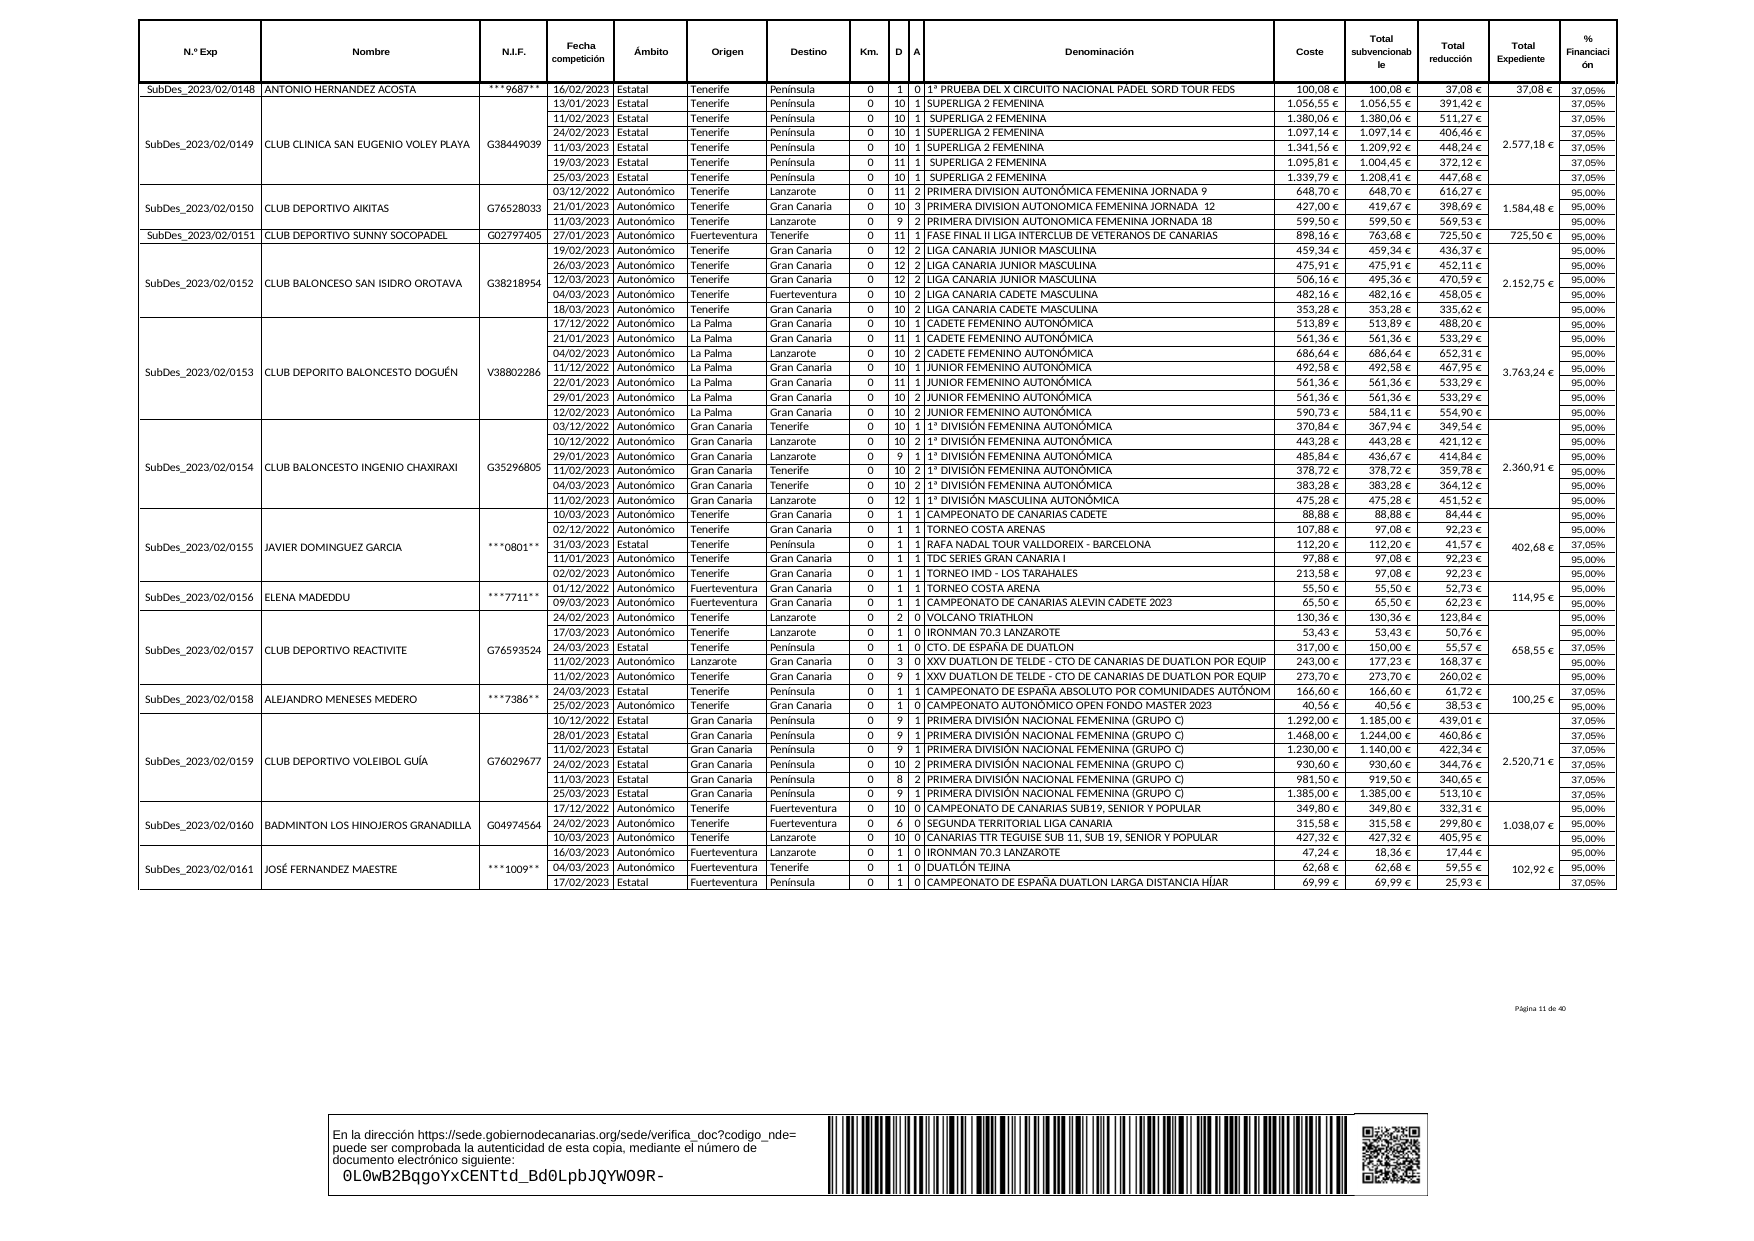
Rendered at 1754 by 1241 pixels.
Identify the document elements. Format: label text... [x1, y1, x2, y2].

table_cell 569,53 € [1418, 215, 1488, 228]
table_cell TDC SERIES GRAN CANARIA I [925, 553, 1274, 566]
table_cell 3 [889, 655, 908, 669]
text Página 11 de 40 [125, 1004, 1566, 1013]
table_cell 37,05% [1560, 140, 1616, 155]
table_cell 0 [850, 391, 888, 405]
table_cell Península [767, 141, 849, 155]
table_cell Estatal [614, 758, 687, 772]
table_cell ***0801** [480, 509, 547, 581]
table_cell 427,32 € [1346, 832, 1417, 845]
table_cell Tenerife [688, 200, 766, 214]
table_cell Autonómico [614, 655, 687, 669]
table_cell 24/02/2023 [548, 611, 613, 625]
table_cell 37,08 € [1418, 84, 1488, 96]
table_cell 506,16 € [1275, 274, 1345, 287]
table_cell 22/01/2023 [548, 376, 613, 390]
table_cell 37,05% [1560, 81, 1616, 96]
table_cell 9 [889, 670, 908, 684]
table_cell 59,55 € [1418, 861, 1488, 875]
table_cell Gran Canaria [767, 303, 849, 317]
table_cell 2.360,91 € [1489, 420, 1559, 507]
table_cell 513,89 € [1346, 318, 1417, 331]
table_cell SubDes_2023/02/0154 [139, 419, 261, 507]
table_cell 0 [850, 97, 888, 111]
table_cell 511,27 € [1418, 112, 1488, 126]
table_cell Estatal [614, 171, 687, 184]
table_cell Tenerife [688, 817, 766, 831]
table_cell Autonómico [614, 465, 687, 478]
table_cell 95,00% [1560, 331, 1616, 346]
table_cell 658,55 € [1489, 611, 1559, 684]
table_cell 0 [850, 611, 888, 625]
table_cell 8 [889, 773, 908, 787]
table_cell 1.230,00 € [1275, 744, 1345, 757]
table_cell 686,64 € [1275, 347, 1345, 361]
table_cell LIGA CANARIA JUNIOR MASCULINA [925, 259, 1274, 272]
table_cell 349,80 € [1346, 802, 1417, 816]
table_cell 10 [889, 112, 908, 126]
table_cell 460,86 € [1418, 729, 1488, 742]
table_cell 584,11 € [1346, 406, 1417, 419]
table_cell Autonómico [614, 817, 687, 831]
table_cell 1 [889, 582, 908, 596]
table_cell 10 [889, 200, 908, 214]
table_cell 1 [909, 332, 924, 346]
table_cell 97,08 € [1346, 523, 1417, 537]
table_cell 1 [909, 553, 924, 566]
table_cell PRIMERA DIVISION AUTONÓMICA FEMENINA JORNADA 9 [925, 185, 1274, 199]
table_cell Lanzarote [767, 626, 849, 640]
table_cell Tenerife [688, 538, 766, 552]
table_cell Gran Canaria [688, 714, 766, 728]
table_cell 0 [850, 435, 888, 449]
table_cell 648,70 € [1346, 185, 1417, 199]
table_cell Península [767, 112, 849, 126]
table_cell 55,50 € [1275, 582, 1345, 596]
table_cell Lanzarote [767, 611, 849, 625]
table_cell 95,00% [1560, 243, 1616, 258]
table_cell G76593524 [480, 611, 547, 684]
table_cell 725,50 € [1418, 230, 1488, 243]
table_cell 273,70 € [1346, 670, 1417, 684]
table_cell 11/12/2022 [548, 362, 613, 375]
table_cell 370,84 € [1275, 420, 1345, 434]
table_cell 0 [909, 846, 924, 860]
table_cell 28/01/2023 [548, 729, 613, 742]
table_cell Tenerife [688, 84, 766, 96]
table_cell 648,70 € [1275, 185, 1345, 199]
table_cell 01/12/2022 [548, 582, 613, 596]
table_cell 3.763,24 € [1489, 318, 1559, 419]
table_cell La Palma [688, 347, 766, 361]
table_cell Lanzarote [767, 494, 849, 507]
table_cell 372,12 € [1418, 156, 1488, 170]
table_cell 95,00% [1560, 625, 1616, 640]
table_cell 95,00% [1560, 302, 1616, 317]
table_cell 9 [889, 788, 908, 801]
table_cell Gran Canaria [688, 729, 766, 742]
table_cell Gran Canaria [688, 773, 766, 787]
table_cell 1 [889, 84, 908, 96]
table_cell JUNIOR FEMENINO AUTONÓMICA [925, 376, 1274, 390]
table_cell 0 [850, 465, 888, 478]
table_cell 95,00% [1560, 566, 1616, 581]
table_cell 37,05% [1560, 111, 1616, 126]
table_cell 13/01/2023 [548, 97, 613, 111]
table_cell JUNIOR FEMENINO AUTONÓMICA [925, 362, 1274, 375]
table_cell 37,05% [1560, 875, 1616, 889]
table_cell 482,16 € [1346, 288, 1417, 302]
table_cell Autonómico [614, 303, 687, 317]
table_cell 2.520,71 € [1489, 714, 1559, 801]
table_cell DUATLÓN TEJINA [925, 861, 1274, 875]
table_cell G76528033 [480, 185, 547, 228]
table_header Total reducción [1419, 21, 1488, 81]
table_cell 25,93 € [1418, 876, 1488, 889]
table_cell Autonómico [614, 611, 687, 625]
table_cell 0 [850, 876, 888, 889]
table_cell 1.038,07 € [1489, 802, 1559, 845]
table_cell 10 [889, 127, 908, 140]
table_cell Tenerife [688, 509, 766, 522]
table_cell 475,28 € [1346, 494, 1417, 507]
table_cell Autonómico [614, 700, 687, 713]
table_cell Autonómico [614, 435, 687, 449]
table_cell 419,67 € [1346, 200, 1417, 214]
table_cell 561,36 € [1275, 391, 1345, 405]
table_cell 1 [909, 685, 924, 698]
table_cell Tenerife [688, 832, 766, 845]
table_cell IRONMAN 70.3 LANZAROTE [925, 626, 1274, 640]
table_cell 1ª DIVISIÓN FEMENINA AUTONÓMICA [925, 450, 1274, 463]
table_cell 1 [889, 509, 908, 522]
table_cell 332,31 € [1418, 802, 1488, 816]
table_cell Autonómico [614, 450, 687, 463]
table_cell 0 [850, 846, 888, 860]
table_cell Lanzarote [767, 215, 849, 228]
table_cell 436,67 € [1346, 450, 1417, 463]
table_cell Fuerteventura [767, 288, 849, 302]
table_cell 443,28 € [1275, 435, 1345, 449]
table_cell Tenerife [688, 259, 766, 272]
table_cell 0 [850, 450, 888, 463]
table_cell 112,20 € [1346, 538, 1417, 552]
table_cell 561,36 € [1275, 332, 1345, 346]
table_cell Autonómico [614, 288, 687, 302]
table_cell Gran Canaria [767, 509, 849, 522]
table_cell 11 [889, 332, 908, 346]
table_cell 1 [889, 553, 908, 566]
table_cell 686,64 € [1346, 347, 1417, 361]
table_cell Estatal [614, 84, 687, 96]
table_cell LIGA CANARIA CADETE MASCULINA [925, 303, 1274, 317]
table_cell JUNIOR FEMENINO AUTONÓMICA [925, 391, 1274, 405]
table_cell 0 [850, 185, 888, 199]
table_cell 10 [889, 420, 908, 434]
table_cell 421,12 € [1418, 435, 1488, 449]
table_header N.º Exp [140, 21, 260, 81]
table_cell 12 [889, 274, 908, 287]
table_cell 1.208,41 € [1346, 171, 1417, 184]
table_cell 2 [909, 303, 924, 317]
picture [1354, 1113, 1428, 1196]
table_cell 03/12/2022 [548, 420, 613, 434]
table_cell 1 [889, 538, 908, 552]
table_cell 452,11 € [1418, 259, 1488, 272]
table_cell 1.468,00 € [1275, 729, 1345, 742]
table_cell 1 [889, 846, 908, 860]
table_cell 0 [850, 567, 888, 581]
table_cell 451,52 € [1418, 494, 1488, 507]
table_cell Autonómico [614, 215, 687, 228]
table_cell 24/02/2023 [548, 758, 613, 772]
table_cell Fuerteventura [688, 861, 766, 875]
table_cell Gran Canaria [767, 567, 849, 581]
table_cell 273,70 € [1275, 670, 1345, 684]
table_cell 12 [889, 259, 908, 272]
table_cell 1.185,00 € [1346, 714, 1417, 728]
table_cell 04/03/2023 [548, 288, 613, 302]
table_cell Autonómico [614, 391, 687, 405]
table_cell 2 [909, 758, 924, 772]
table_cell 561,36 € [1346, 332, 1417, 346]
table_cell Estatal [614, 744, 687, 757]
table_cell 1 [889, 876, 908, 889]
table_cell 55,57 € [1418, 641, 1488, 654]
table_cell 1.056,55 € [1346, 97, 1417, 111]
table_cell 2 [909, 391, 924, 405]
table_cell 0 [850, 259, 888, 272]
table_cell 439,01 € [1418, 714, 1488, 728]
table_cell Autonómico [614, 553, 687, 566]
table_cell Autonómico [614, 567, 687, 581]
table_cell SubDes_2023/02/0148 [139, 84, 261, 96]
table_cell 24/02/2023 [548, 817, 613, 831]
table_cell 561,36 € [1346, 391, 1417, 405]
table_cell Fuerteventura [767, 802, 849, 816]
table_cell 2 [909, 288, 924, 302]
table_cell CLUB DEPORTIVO SUNNY SOCOPADEL [262, 230, 479, 243]
table_cell 1 [909, 420, 924, 434]
table_cell SUPERLIGA 2 FEMENINA [925, 141, 1274, 155]
table_cell 0 [909, 700, 924, 713]
table_cell Península [767, 758, 849, 772]
table_cell 0 [850, 141, 888, 155]
table_cell 130,36 € [1346, 611, 1417, 625]
table_cell 11/02/2023 [548, 112, 613, 126]
table_cell 69,99 € [1275, 876, 1345, 889]
table_cell 1 [909, 127, 924, 140]
table_cell XXV DUATLON DE TELDE - CTO DE CANARIAS DE DUATLON POR EQUIP [925, 670, 1274, 684]
table_cell 10/03/2023 [548, 509, 613, 522]
table_cell Península [767, 538, 849, 552]
table_cell 0 [850, 553, 888, 566]
table_cell Autonómico [614, 376, 687, 390]
table_cell 0 [850, 509, 888, 522]
table_cell 9 [889, 744, 908, 757]
table_cell 0 [909, 84, 924, 96]
table_cell 492,58 € [1275, 362, 1345, 375]
table_cell Autonómico [614, 509, 687, 522]
table_cell 0 [850, 288, 888, 302]
table_cell SUPERLIGA 2 FEMENINA [925, 127, 1274, 140]
table_cell 0 [850, 538, 888, 552]
table_cell 470,59 € [1418, 274, 1488, 287]
table_cell 21/01/2023 [548, 332, 613, 346]
table_cell VOLCANO TRIATHLON [925, 611, 1274, 625]
table_cell Autonómico [614, 597, 687, 610]
table_cell Península [767, 171, 849, 184]
table_cell Gran Canaria [767, 259, 849, 272]
table_cell 10 [889, 832, 908, 845]
table_cell V38802286 [480, 318, 547, 419]
table_cell 10 [889, 171, 908, 184]
table_cell CADETE FEMENINO AUTONÓMICA [925, 347, 1274, 361]
table_cell 11/02/2023 [548, 744, 613, 757]
table_cell 930,60 € [1275, 758, 1345, 772]
table_cell 1 [889, 567, 908, 581]
table_cell PRIMERA DIVISIÓN NACIONAL FEMENINA (GRUPO C) [925, 714, 1274, 728]
table_cell PRIMERA DIVISION AUTONOMICA FEMENINA JORNADA 12 [925, 200, 1274, 214]
table_cell 97,08 € [1346, 567, 1417, 581]
table_cell 95,00% [1560, 449, 1616, 463]
table_cell 95,00% [1560, 654, 1616, 669]
table_cell CLUB DEPORTIVO VOLEIBOL GUÍA [262, 714, 479, 801]
table_cell 0 [909, 626, 924, 640]
table_cell 0 [850, 758, 888, 772]
table_cell 495,36 € [1346, 274, 1417, 287]
table_cell 37,05% [1560, 170, 1616, 184]
table_cell La Palma [688, 332, 766, 346]
table_cell 37,05% [1560, 787, 1616, 801]
table_cell 10 [889, 347, 908, 361]
table_cell Estatal [614, 141, 687, 155]
table_cell 19/02/2023 [548, 244, 613, 258]
table_cell 17,44 € [1418, 846, 1488, 860]
table_cell Lanzarote [767, 450, 849, 463]
table_cell Autonómico [614, 670, 687, 684]
table_header Total Expediente [1490, 21, 1559, 81]
table_cell 37,05% [1560, 684, 1616, 698]
table_cell 349,54 € [1418, 420, 1488, 434]
table_cell 554,90 € [1418, 406, 1488, 419]
table_cell 1 [909, 744, 924, 757]
table_cell 1 [909, 494, 924, 507]
table_cell 95,00% [1560, 552, 1616, 566]
table_cell 0 [850, 597, 888, 610]
table_cell Tenerife [767, 479, 849, 493]
table_cell ***7711** [480, 582, 547, 610]
table_cell 458,05 € [1418, 288, 1488, 302]
table_cell 9 [889, 714, 908, 728]
table_cell Autonómico [614, 802, 687, 816]
table_cell 62,68 € [1275, 861, 1345, 875]
table_cell 1 [909, 538, 924, 552]
table_cell 1 [909, 97, 924, 111]
table_cell 37,05% [1560, 537, 1616, 552]
table_cell 11/01/2023 [548, 553, 613, 566]
table_cell 24/02/2023 [548, 127, 613, 140]
table_cell 10 [889, 406, 908, 419]
table_cell Gran Canaria [688, 494, 766, 507]
table_cell CAMPEONATO AUTONÓMICO OPEN FONDO MASTER 2023 [925, 700, 1274, 713]
table_cell Península [767, 641, 849, 654]
table_cell Tenerife [688, 802, 766, 816]
table_cell ***1009** [480, 846, 547, 889]
table_cell 166,60 € [1346, 685, 1417, 698]
table_cell Península [767, 788, 849, 801]
table_cell 24/03/2023 [548, 641, 613, 654]
table_cell Lanzarote [767, 185, 849, 199]
table_cell 349,80 € [1275, 802, 1345, 816]
table_cell 763,68 € [1346, 230, 1417, 243]
table_cell 26/03/2023 [548, 259, 613, 272]
table_cell 11/03/2023 [548, 141, 613, 155]
table_cell 0 [850, 84, 888, 96]
table_cell Estatal [614, 97, 687, 111]
table_cell Autonómico [614, 406, 687, 419]
table_cell 25/02/2023 [548, 700, 613, 713]
table_cell 1 [909, 788, 924, 801]
table_cell 10 [889, 435, 908, 449]
table_cell 11/03/2023 [548, 215, 613, 228]
table_cell 6 [889, 817, 908, 831]
table_cell SubDes_2023/02/0155 [139, 508, 261, 581]
table_cell Península [767, 127, 849, 140]
table_cell SubDes_2023/02/0161 [139, 845, 261, 889]
table_cell 95,00% [1560, 508, 1616, 522]
table_cell 981,50 € [1275, 773, 1345, 787]
table_cell 10 [889, 97, 908, 111]
table_header Destino [768, 21, 849, 81]
table_cell G38218954 [480, 244, 547, 317]
table_cell SubDes_2023/02/0159 [139, 713, 261, 801]
table_header Ámbito [615, 21, 686, 81]
table_cell 37,05% [1560, 126, 1616, 140]
table_cell 04/03/2023 [548, 861, 613, 875]
table_cell 10 [889, 362, 908, 375]
table_cell 52,73 € [1418, 582, 1488, 596]
table_cell Gran Canaria [767, 376, 849, 390]
table_cell 95,00% [1560, 596, 1616, 610]
table_cell 29/01/2023 [548, 391, 613, 405]
table_cell 92,23 € [1418, 567, 1488, 581]
table_cell 95,00% [1560, 845, 1616, 860]
table_cell 2.152,75 € [1489, 244, 1559, 317]
table_cell Estatal [614, 714, 687, 728]
table_cell Tenerife [688, 112, 766, 126]
table_cell 0 [909, 861, 924, 875]
table_cell 88,88 € [1275, 509, 1345, 522]
table_cell 09/03/2023 [548, 597, 613, 610]
table_cell SubDes_2023/02/0150 [139, 184, 261, 228]
table_cell 18/03/2023 [548, 303, 613, 317]
table_cell 0 [850, 729, 888, 742]
table_cell 0 [850, 832, 888, 845]
table_cell G02797405 [480, 230, 547, 243]
table_cell 11/03/2023 [548, 773, 613, 787]
table_cell 2 [909, 406, 924, 419]
table_cell 95,00% [1560, 229, 1616, 243]
table_cell 1.385,00 € [1346, 788, 1417, 801]
table_cell La Palma [688, 376, 766, 390]
table_cell 1 [909, 509, 924, 522]
table_cell Autonómico [614, 318, 687, 331]
table_cell Autonómico [614, 479, 687, 493]
table_cell 315,58 € [1346, 817, 1417, 831]
table_cell 1 [889, 685, 908, 698]
table_cell CADETE FEMENINO AUTONÓMICA [925, 332, 1274, 346]
table_cell Gran Canaria [688, 744, 766, 757]
table_cell 930,60 € [1346, 758, 1417, 772]
table_cell 95,00% [1560, 464, 1616, 478]
table_cell 95,00% [1560, 273, 1616, 287]
table_cell 10 [889, 303, 908, 317]
table_cell 41,57 € [1418, 538, 1488, 552]
table_cell 1 [909, 112, 924, 126]
table_cell 29/01/2023 [548, 450, 613, 463]
table_cell 383,28 € [1275, 479, 1345, 493]
table_cell PRIMERA DIVISIÓN NACIONAL FEMENINA (GRUPO C) [925, 788, 1274, 801]
table_cell 0 [850, 700, 888, 713]
table_header % Financiaci ón [1561, 21, 1616, 81]
table_cell SUPERLIGA 2 FEMENINA [925, 156, 1274, 170]
table_cell 0 [909, 611, 924, 625]
table_cell 0 [850, 788, 888, 801]
table_cell 725,50 € [1489, 230, 1559, 243]
table_cell 95,00% [1560, 405, 1616, 419]
table_cell CLUB DEPORITO BALONCESTO DOGUÉN [262, 318, 479, 419]
table_cell 10/12/2022 [548, 435, 613, 449]
table_cell 95,00% [1560, 478, 1616, 493]
table_cell G38449039 [480, 97, 547, 184]
table_cell 53,43 € [1275, 626, 1345, 640]
table_cell 88,88 € [1346, 509, 1417, 522]
table_cell Tenerife [688, 97, 766, 111]
table_cell 402,68 € [1489, 509, 1559, 581]
table_cell CLUB BALONCESTO INGENIO CHAXIRAXI [262, 420, 479, 507]
table_cell 1 [909, 450, 924, 463]
table_cell 1.097,14 € [1346, 127, 1417, 140]
table_cell 123,84 € [1418, 611, 1488, 625]
table_cell 1.380,06 € [1275, 112, 1345, 126]
table_cell CANARIAS TTR TEGUISE SUB 11, SUB 19, SENIOR Y POPULAR [925, 832, 1274, 845]
table_header Fecha competición [548, 21, 613, 81]
table_cell Autonómico [614, 523, 687, 537]
table_cell 95,00% [1560, 258, 1616, 272]
table_cell 12 [889, 244, 908, 258]
table_cell 513,89 € [1275, 318, 1345, 331]
table_cell 95,00% [1560, 214, 1616, 228]
table_cell Tenerife [767, 420, 849, 434]
table_cell 65,50 € [1275, 597, 1345, 610]
table_header Coste [1275, 21, 1344, 81]
table_cell Gran Canaria [767, 318, 849, 331]
table_cell 1.209,92 € [1346, 141, 1417, 155]
table_header N.I.F. [481, 21, 546, 81]
table_cell 533,29 € [1418, 376, 1488, 390]
table_cell 95,00% [1560, 816, 1616, 831]
table_cell Estatal [614, 788, 687, 801]
table_cell CAMPEONATO DE ESPAÑA DUATLON LARGA DISTANCIA HÍJAR [925, 876, 1274, 889]
table_cell 2 [909, 465, 924, 478]
table_cell Autonómico [614, 861, 687, 875]
table_cell TORNEO COSTA ARENAS [925, 523, 1274, 537]
table_cell 0 [850, 802, 888, 816]
table_cell 17/12/2022 [548, 318, 613, 331]
table_cell Autonómico [614, 494, 687, 507]
table_cell 0 [850, 318, 888, 331]
table_header Denominación [925, 21, 1273, 81]
table_cell 0 [850, 406, 888, 419]
table_cell Autonómico [614, 362, 687, 375]
table_cell 11/02/2023 [548, 670, 613, 684]
table_cell 95,00% [1560, 361, 1616, 375]
table_cell 97,08 € [1346, 553, 1417, 566]
table_cell 1.244,00 € [1346, 729, 1417, 742]
table_cell Tenerife [688, 171, 766, 184]
table_cell Gran Canaria [767, 582, 849, 596]
table_cell Península [767, 84, 849, 96]
table_cell Gran Canaria [767, 362, 849, 375]
table_cell 1ª PRUEBA DEL X CIRCUITO NACIONAL PÁDEL SORD TOUR FEDS [925, 84, 1274, 96]
table_cell 2 [909, 215, 924, 228]
table_header A [910, 21, 923, 81]
table_cell Fuerteventura [688, 230, 766, 243]
table_cell 0 [850, 362, 888, 375]
table_cell Autonómico [614, 582, 687, 596]
table_cell 243,00 € [1275, 655, 1345, 669]
table_cell 1 [909, 171, 924, 184]
table_cell 04/02/2023 [548, 347, 613, 361]
table_cell Gran Canaria [767, 700, 849, 713]
table_cell Tenerife [688, 670, 766, 684]
table_cell Gran Canaria [767, 332, 849, 346]
table_cell 37,05% [1560, 713, 1616, 728]
table_cell Tenerife [688, 523, 766, 537]
table_cell 1.584,48 € [1489, 185, 1559, 228]
table_cell 114,95 € [1489, 582, 1559, 610]
table_cell ***7386** [480, 685, 547, 713]
table_cell 1 [889, 597, 908, 610]
table_cell 95,00% [1560, 419, 1616, 434]
table_cell 37,05% [1560, 155, 1616, 170]
table_cell XXV DUATLON DE TELDE - CTO DE CANARIAS DE DUATLON POR EQUIP [925, 655, 1274, 669]
table_cell 1.097,14 € [1275, 127, 1345, 140]
table_cell 0 [909, 832, 924, 845]
table_cell 1.341,56 € [1275, 141, 1345, 155]
table_cell ELENA MADEDDU [262, 582, 479, 610]
table_cell 475,91 € [1346, 259, 1417, 272]
table_cell CLUB DEPORTIVO AIKITAS [262, 185, 479, 228]
table_cell Estatal [614, 685, 687, 698]
table_cell 95,00% [1560, 610, 1616, 625]
table_cell LIGA CANARIA CADETE MASCULINA [925, 288, 1274, 302]
table_cell 340,65 € [1418, 773, 1488, 787]
table_cell Tenerife [688, 244, 766, 258]
table_cell ANTONIO HERNANDEZ ACOSTA [262, 84, 479, 96]
table_cell 107,88 € [1275, 523, 1345, 537]
table_cell 533,29 € [1418, 391, 1488, 405]
table_cell 17/03/2023 [548, 626, 613, 640]
table_cell 0 [850, 332, 888, 346]
table_cell Tenerife [767, 861, 849, 875]
table_cell Península [767, 729, 849, 742]
table_cell Tenerife [688, 274, 766, 287]
table_cell 11 [889, 376, 908, 390]
table_cell Estatal [614, 876, 687, 889]
table_cell Autonómico [614, 244, 687, 258]
table_cell 62,23 € [1418, 597, 1488, 610]
table_cell 2 [889, 611, 908, 625]
table_cell PRIMERA DIVISIÓN NACIONAL FEMENINA (GRUPO C) [925, 758, 1274, 772]
table_cell Tenerife [688, 553, 766, 566]
table_cell 0 [909, 641, 924, 654]
table_cell Gran Canaria [767, 670, 849, 684]
table_cell 533,29 € [1418, 332, 1488, 346]
table_cell 38,53 € [1418, 700, 1488, 713]
table_cell 383,28 € [1346, 479, 1417, 493]
table_cell Autonómico [614, 832, 687, 845]
table_cell FASE FINAL II LIGA INTERCLUB DE VETERANOS DE CANARIAS [925, 230, 1274, 243]
table_cell 590,73 € [1275, 406, 1345, 419]
table_cell Tenerife [688, 215, 766, 228]
table_cell 95,00% [1560, 522, 1616, 537]
table_cell La Palma [688, 362, 766, 375]
table_cell 213,58 € [1275, 567, 1345, 581]
table_cell 485,84 € [1275, 450, 1345, 463]
table_cell 95,00% [1560, 669, 1616, 684]
table_cell 9 [889, 450, 908, 463]
table_cell Autonómico [614, 347, 687, 361]
table_cell Península [767, 714, 849, 728]
table_cell Tenerife [688, 567, 766, 581]
table_cell 2.577,18 € [1489, 97, 1559, 184]
table_cell Gran Canaria [767, 391, 849, 405]
table_cell 37,05% [1560, 640, 1616, 654]
table_cell 482,16 € [1275, 288, 1345, 302]
table_cell 1 [909, 729, 924, 742]
table_cell Gran Canaria [767, 553, 849, 566]
table_cell 95,00% [1560, 801, 1616, 816]
table_cell 0 [850, 347, 888, 361]
table_cell 11/02/2023 [548, 465, 613, 478]
table_cell 0 [850, 641, 888, 654]
table_cell 0 [850, 171, 888, 184]
table_cell 27/01/2023 [548, 230, 613, 243]
table_cell La Palma [688, 391, 766, 405]
table_cell 1 [909, 362, 924, 375]
table_cell 0 [909, 817, 924, 831]
table_cell PRIMERA DIVISION AUTONOMICA FEMENINA JORNADA 18 [925, 215, 1274, 228]
table_cell Gran Canaria [688, 420, 766, 434]
table_cell Tenerife [688, 700, 766, 713]
table_cell 344,76 € [1418, 758, 1488, 772]
table_cell 299,80 € [1418, 817, 1488, 831]
table_cell 427,00 € [1275, 200, 1345, 214]
table_cell 0 [850, 523, 888, 537]
table_cell 1ª DIVISIÓN MASCULINA AUTONÓMICA [925, 494, 1274, 507]
table_cell 0 [850, 274, 888, 287]
table_cell Gran Canaria [688, 758, 766, 772]
table_cell 0 [850, 744, 888, 757]
table_cell 0 [850, 714, 888, 728]
table_cell Autonómico [614, 626, 687, 640]
table_cell 84,44 € [1418, 509, 1488, 522]
table_cell 12/03/2023 [548, 274, 613, 287]
table_cell 24/03/2023 [548, 685, 613, 698]
table_cell 102,92 € [1489, 846, 1559, 889]
table_cell 21/01/2023 [548, 200, 613, 214]
table_cell ALEJANDRO MENESES MEDERO [262, 685, 479, 713]
table_cell CTO. DE ESPAÑA DE DUATLON [925, 641, 1274, 654]
table_cell RAFA NADAL TOUR VALLDOREIX - BARCELONA [925, 538, 1274, 552]
table_cell 391,42 € [1418, 97, 1488, 111]
table_cell Gran Canaria [767, 523, 849, 537]
table_cell 0 [850, 626, 888, 640]
table_cell Lanzarote [767, 435, 849, 449]
table_cell 19/03/2023 [548, 156, 613, 170]
table_cell 10 [889, 758, 908, 772]
table_cell 513,10 € [1418, 788, 1488, 801]
table_cell 0 [850, 670, 888, 684]
table_cell 599,50 € [1275, 215, 1345, 228]
table_cell 1 [909, 523, 924, 537]
table_cell TORNEO IMD - LOS TARAHALES [925, 567, 1274, 581]
table_cell 1 [909, 597, 924, 610]
table_cell 37,05% [1560, 96, 1616, 111]
table_cell Autonómico [614, 274, 687, 287]
table_cell 0 [850, 215, 888, 228]
table_cell CLUB DEPORTIVO REACTIVITE [262, 611, 479, 684]
table_cell Península [767, 773, 849, 787]
table_cell 9 [889, 729, 908, 742]
table_cell 10 [889, 479, 908, 493]
table_cell CADETE FEMENINO AUTONÓMICA [925, 318, 1274, 331]
table_cell 1ª DIVISIÓN FEMENINA AUTONÓMICA [925, 465, 1274, 478]
table_cell SubDes_2023/02/0153 [139, 317, 261, 419]
table_cell 11/02/2023 [548, 655, 613, 669]
table_cell 95,00% [1560, 493, 1616, 507]
table_cell 62,68 € [1346, 861, 1417, 875]
table_cell 561,36 € [1346, 376, 1417, 390]
table_cell 3 [909, 200, 924, 214]
table_cell 1.292,00 € [1275, 714, 1345, 728]
table_cell 0 [850, 582, 888, 596]
table_cell 0 [850, 494, 888, 507]
table_cell G04974564 [480, 802, 547, 845]
table_cell Tenerife [688, 156, 766, 170]
table_cell 16/03/2023 [548, 846, 613, 860]
table_cell 2 [909, 259, 924, 272]
table_cell 10 [889, 391, 908, 405]
table_cell 100,25 € [1489, 685, 1559, 713]
table_cell 2 [909, 185, 924, 199]
table_cell 04/03/2023 [548, 479, 613, 493]
table_cell SEGUNDA TERRITORIAL LIGA CANARIA [925, 817, 1274, 831]
table_header Nombre [262, 21, 479, 81]
table_cell BADMINTON LOS HINOJEROS GRANADILLA [262, 802, 479, 845]
table_cell 17/02/2023 [548, 876, 613, 889]
table_cell 467,95 € [1418, 362, 1488, 375]
table_cell Fuerteventura [688, 846, 766, 860]
table_cell 92,23 € [1418, 553, 1488, 566]
table_cell 0 [909, 802, 924, 816]
table_cell JAVIER DOMINGUEZ GARCIA [262, 509, 479, 581]
table_cell 1 [889, 523, 908, 537]
table_cell 1 [909, 670, 924, 684]
table_cell 335,62 € [1418, 303, 1488, 317]
table_cell 95,00% [1560, 581, 1616, 596]
table_cell 95,00% [1560, 346, 1616, 361]
table_cell 1 [909, 156, 924, 170]
table_cell 18,36 € [1346, 846, 1417, 860]
table_cell 92,23 € [1418, 523, 1488, 537]
table_cell 488,20 € [1418, 318, 1488, 331]
table_cell 1 [909, 714, 924, 728]
table_cell 166,60 € [1275, 685, 1345, 698]
table_cell Lanzarote [767, 846, 849, 860]
table_cell 561,36 € [1275, 376, 1345, 390]
table_cell Estatal [614, 538, 687, 552]
table_cell 1 [889, 861, 908, 875]
table_cell Estatal [614, 156, 687, 170]
table_cell 37,05% [1560, 772, 1616, 787]
table_cell Lanzarote [767, 832, 849, 845]
table_cell 0 [850, 773, 888, 787]
table_cell 95,00% [1560, 287, 1616, 302]
table_cell 2 [909, 274, 924, 287]
table_cell 2 [909, 773, 924, 787]
table_cell 367,94 € [1346, 420, 1417, 434]
table_cell Gran Canaria [767, 655, 849, 669]
table_cell Fuerteventura [688, 597, 766, 610]
table_cell 459,34 € [1275, 244, 1345, 258]
table_cell 1.140,00 € [1346, 744, 1417, 757]
table_cell Gran Canaria [688, 435, 766, 449]
table_header Total subvencionab le [1346, 21, 1417, 81]
table_cell 11/02/2023 [548, 494, 613, 507]
table_cell Autonómico [614, 420, 687, 434]
table_cell Autonómico [614, 332, 687, 346]
table_cell 95,00% [1560, 317, 1616, 331]
table_cell SubDes_2023/02/0157 [139, 610, 261, 684]
table_cell SUPERLIGA 2 FEMENINA [925, 112, 1274, 126]
table_cell 1 [909, 376, 924, 390]
table_cell 1.385,00 € [1275, 788, 1345, 801]
table_cell 1 [909, 582, 924, 596]
table_cell Gran Canaria [767, 244, 849, 258]
table_cell 50,76 € [1418, 626, 1488, 640]
table_cell 95,00% [1560, 390, 1616, 405]
table_cell Estatal [614, 729, 687, 742]
table_cell SUPERLIGA 2 FEMENINA [925, 171, 1274, 184]
table_cell 40,56 € [1346, 700, 1417, 713]
table_cell Península [767, 876, 849, 889]
table_cell 03/12/2022 [548, 185, 613, 199]
table_cell Tenerife [688, 185, 766, 199]
table_cell 2 [909, 435, 924, 449]
table_cell 11 [889, 185, 908, 199]
table_cell Tenerife [688, 141, 766, 155]
table_cell Autonómico [614, 259, 687, 272]
table_cell CAMPEONATO DE CANARIAS CADETE [925, 509, 1274, 522]
table_cell 599,50 € [1346, 215, 1417, 228]
table_cell 0 [850, 420, 888, 434]
table_cell 1.004,45 € [1346, 156, 1417, 170]
table_cell Autonómico [614, 230, 687, 243]
table_cell Estatal [614, 773, 687, 787]
table_cell 364,12 € [1418, 479, 1488, 493]
table_cell 260,02 € [1418, 670, 1488, 684]
table_cell SubDes_2023/02/0149 [139, 96, 261, 184]
table_cell Gran Canaria [767, 200, 849, 214]
table_cell IRONMAN 70.3 LANZAROTE [925, 846, 1274, 860]
table_cell 0 [850, 861, 888, 875]
table_cell 17/12/2022 [548, 802, 613, 816]
table_cell 2 [909, 479, 924, 493]
table_cell 475,91 € [1275, 259, 1345, 272]
table_cell LIGA CANARIA JUNIOR MASCULINA [925, 244, 1274, 258]
table_cell 95,00% [1560, 699, 1616, 713]
table_cell 97,88 € [1275, 553, 1345, 566]
table_cell 359,78 € [1418, 465, 1488, 478]
table_cell CAMPEONATO DE ESPAÑA ABSOLUTO POR COMUNIDADES AUTÓNOM [925, 685, 1274, 698]
table_cell 10/12/2022 [548, 714, 613, 728]
table_cell Estatal [614, 127, 687, 140]
table_cell Fuerteventura [767, 817, 849, 831]
table_cell 37,05% [1560, 728, 1616, 742]
table_cell 475,28 € [1275, 494, 1345, 507]
table_cell 398,69 € [1418, 200, 1488, 214]
table_cell 1ª DIVISIÓN FEMENINA AUTONÓMICA [925, 420, 1274, 434]
table_cell 0 [850, 817, 888, 831]
table_cell 95,00% [1560, 184, 1616, 199]
table_cell 0 [850, 127, 888, 140]
table_cell Autonómico [614, 846, 687, 860]
table_cell Tenerife [688, 626, 766, 640]
table_cell JOSÉ FERNANDEZ MAESTRE [262, 846, 479, 889]
table_cell Gran Canaria [688, 465, 766, 478]
table_cell 16/02/2023 [548, 84, 613, 96]
table_cell 95,00% [1560, 831, 1616, 845]
table_cell 436,37 € [1418, 244, 1488, 258]
table_cell 130,36 € [1275, 611, 1345, 625]
table_cell JUNIOR FEMENINO AUTONÓMICA [925, 406, 1274, 419]
table_cell 65,50 € [1346, 597, 1417, 610]
table_cell 10 [889, 465, 908, 478]
table_cell 898,16 € [1275, 230, 1345, 243]
table_cell 1ª DIVISIÓN FEMENINA AUTONÓMICA [925, 479, 1274, 493]
table_header Km. [851, 21, 888, 81]
table_cell PRIMERA DIVISIÓN NACIONAL FEMENINA (GRUPO C) [925, 744, 1274, 757]
table_cell 1 [889, 626, 908, 640]
table_cell 0 [850, 655, 888, 669]
table_cell 1ª DIVISIÓN FEMENINA AUTONÓMICA [925, 435, 1274, 449]
table_cell 616,27 € [1418, 185, 1488, 199]
table_cell 1 [889, 641, 908, 654]
table_cell 9 [889, 215, 908, 228]
table_cell 47,24 € [1275, 846, 1345, 860]
table_cell 406,46 € [1418, 127, 1488, 140]
table_cell Tenerife [688, 685, 766, 698]
table_cell 1 [909, 318, 924, 331]
table_cell 100,08 € [1346, 84, 1417, 96]
table_cell Autonómico [614, 185, 687, 199]
table_cell 317,00 € [1275, 641, 1345, 654]
table_cell 919,50 € [1346, 773, 1417, 787]
table_cell 0 [850, 230, 888, 243]
table_cell CLUB CLINICA SAN EUGENIO VOLEY PLAYA [262, 97, 479, 184]
table_cell 448,24 € [1418, 141, 1488, 155]
table_cell 40,56 € [1275, 700, 1345, 713]
table_cell 414,84 € [1418, 450, 1488, 463]
table_cell 12/02/2023 [548, 406, 613, 419]
table_cell 1 [909, 230, 924, 243]
table_header Origen [688, 21, 766, 81]
table_cell 25/03/2023 [548, 171, 613, 184]
table_cell SUPERLIGA 2 FEMENINA [925, 97, 1274, 111]
table_cell Estatal [614, 112, 687, 126]
table_cell CLUB BALONCESO SAN ISIDRO OROTAVA [262, 244, 479, 317]
table_cell Tenerife [688, 611, 766, 625]
table_header D [890, 21, 908, 81]
table_cell 11 [889, 230, 908, 243]
table_cell 1.380,06 € [1346, 112, 1417, 126]
table_cell Estatal [614, 641, 687, 654]
table_cell 443,28 € [1346, 435, 1417, 449]
table_cell 31/03/2023 [548, 538, 613, 552]
table_cell Tenerife [767, 230, 849, 243]
table_cell 95,00% [1560, 860, 1616, 875]
table_cell 0 [909, 655, 924, 669]
table_cell Gran Canaria [767, 274, 849, 287]
table_cell 422,34 € [1418, 744, 1488, 757]
table_cell Lanzarote [688, 655, 766, 669]
table_cell 1 [909, 141, 924, 155]
picture [828, 1116, 1347, 1194]
table_cell Autonómico [614, 200, 687, 214]
table_cell 61,72 € [1418, 685, 1488, 698]
table_cell Gran Canaria [688, 479, 766, 493]
table_cell 25/03/2023 [548, 788, 613, 801]
table_cell La Palma [688, 406, 766, 419]
table_cell 12 [889, 494, 908, 507]
table_cell Gran Canaria [767, 406, 849, 419]
table_cell 0 [850, 112, 888, 126]
table_cell ***9687** [480, 84, 547, 96]
table_cell 1 [889, 700, 908, 713]
table_cell Fuerteventura [688, 876, 766, 889]
table_cell Península [767, 744, 849, 757]
table_cell 0 [850, 244, 888, 258]
table_cell 69,99 € [1346, 876, 1417, 889]
table_cell 1.095,81 € [1275, 156, 1345, 170]
table_cell CAMPEONATO DE CANARIAS SUB19, SENIOR Y POPULAR [925, 802, 1274, 816]
table_cell 95,00% [1560, 434, 1616, 449]
table_cell 315,58 € [1275, 817, 1345, 831]
table_cell SubDes_2023/02/0160 [139, 801, 261, 845]
table_cell 1.339,79 € [1275, 171, 1345, 184]
table_cell 0 [909, 876, 924, 889]
table_cell 10 [889, 141, 908, 155]
table_cell Península [767, 685, 849, 698]
table_cell 95,00% [1560, 199, 1616, 214]
table_cell Tenerife [688, 288, 766, 302]
table_cell SubDes_2023/02/0151 [139, 229, 261, 243]
table_cell 2 [909, 347, 924, 361]
table_cell 1.056,55 € [1275, 97, 1345, 111]
table_cell 53,43 € [1346, 626, 1417, 640]
table_cell 447,68 € [1418, 171, 1488, 184]
table_cell 353,28 € [1275, 303, 1345, 317]
table_cell Tenerife [688, 127, 766, 140]
table_cell SubDes_2023/02/0158 [139, 684, 261, 713]
table_cell 10 [889, 318, 908, 331]
table_cell La Palma [688, 318, 766, 331]
table_cell 95,00% [1560, 375, 1616, 390]
table_cell PRIMERA DIVISIÓN NACIONAL FEMENINA (GRUPO C) [925, 729, 1274, 742]
table_cell 10 [889, 288, 908, 302]
table_cell 353,28 € [1346, 303, 1417, 317]
table_cell 10/03/2023 [548, 832, 613, 845]
table_cell Lanzarote [767, 347, 849, 361]
table_cell 100,08 € [1275, 84, 1345, 96]
table_cell 168,37 € [1418, 655, 1488, 669]
table_cell 37,08 € [1489, 84, 1559, 96]
table_cell 427,32 € [1275, 832, 1345, 845]
table_cell LIGA CANARIA JUNIOR MASCULINA [925, 274, 1274, 287]
table_cell 0 [850, 376, 888, 390]
table_cell Tenerife [767, 465, 849, 478]
table_cell 177,23 € [1346, 655, 1417, 669]
table_cell 02/02/2023 [548, 567, 613, 581]
table_cell G76029677 [480, 714, 547, 801]
table_cell 02/12/2022 [548, 523, 613, 537]
table_cell 0 [850, 685, 888, 698]
table_cell SubDes_2023/02/0156 [139, 581, 261, 610]
table_cell Fuerteventura [688, 582, 766, 596]
table_cell 37,05% [1560, 757, 1616, 772]
table_cell CAMPEONATO DE CANARIAS ALEVIN CADETE 2023 [925, 597, 1274, 610]
table_cell SubDes_2023/02/0152 [139, 243, 261, 317]
table_cell 0 [850, 479, 888, 493]
table_cell 492,58 € [1346, 362, 1417, 375]
table_cell Tenerife [688, 303, 766, 317]
table_cell 0 [850, 200, 888, 214]
table_cell 37,05% [1560, 743, 1616, 757]
table_cell PRIMERA DIVISIÓN NACIONAL FEMENINA (GRUPO C) [925, 773, 1274, 787]
table_cell 112,20 € [1275, 538, 1345, 552]
table_cell 459,34 € [1346, 244, 1417, 258]
table_cell 10 [889, 802, 908, 816]
table_cell 1 [909, 567, 924, 581]
table_cell Tenerife [688, 641, 766, 654]
table_cell G35296805 [480, 420, 547, 507]
table_cell Gran Canaria [767, 597, 849, 610]
table_cell 405,95 € [1418, 832, 1488, 845]
table_cell 378,72 € [1275, 465, 1345, 478]
table_cell Gran Canaria [688, 788, 766, 801]
table_cell 11 [889, 156, 908, 170]
table_cell 0 [850, 156, 888, 170]
table_cell 0 [850, 303, 888, 317]
table_cell 55,50 € [1346, 582, 1417, 596]
table_cell 150,00 € [1346, 641, 1417, 654]
table_cell Gran Canaria [688, 450, 766, 463]
table_cell TORNEO COSTA ARENA [925, 582, 1274, 596]
table_cell 378,72 € [1346, 465, 1417, 478]
table_cell 652,31 € [1418, 347, 1488, 361]
table_cell Península [767, 97, 849, 111]
table_cell 2 [909, 244, 924, 258]
table_cell Península [767, 156, 849, 170]
